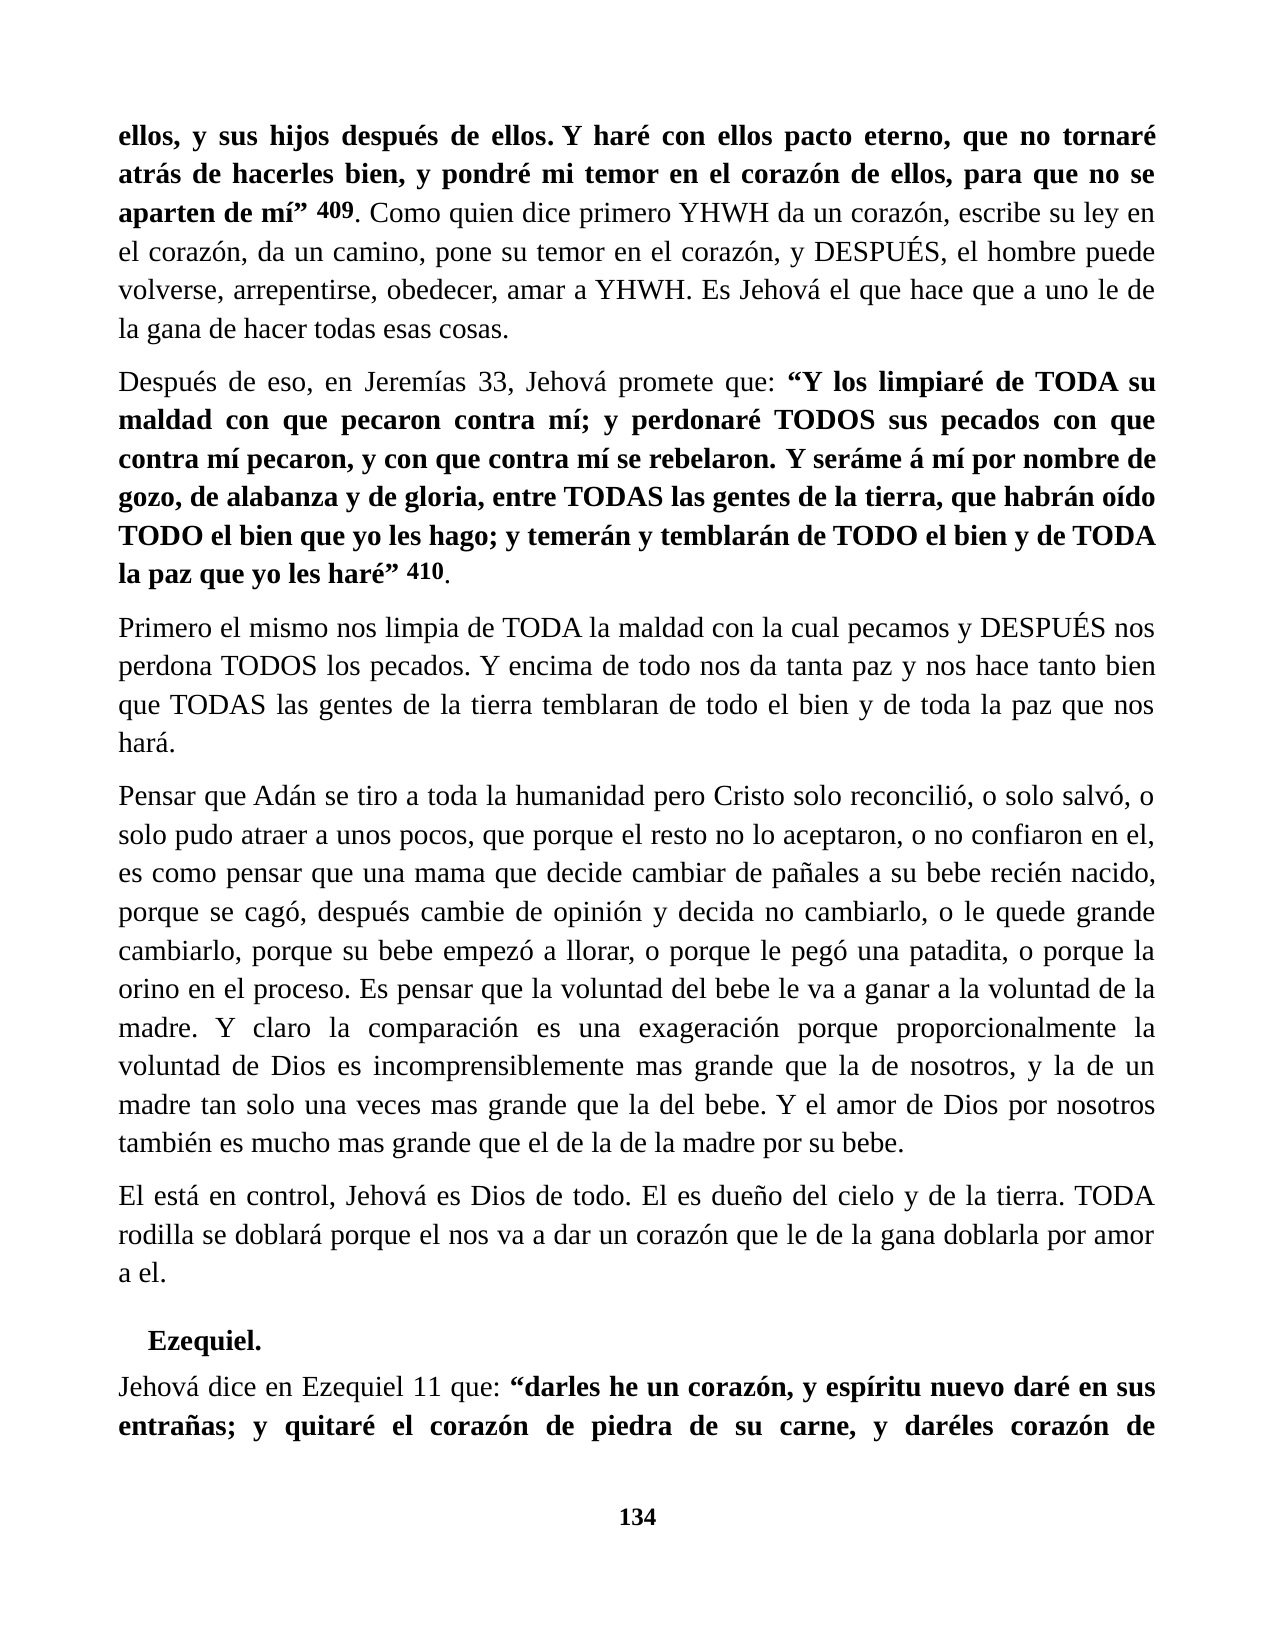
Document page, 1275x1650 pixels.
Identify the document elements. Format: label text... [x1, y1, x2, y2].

text Después de eso, en Jeremías 33, Jehová promete que: “Y los limpiaré de TODA su maldad con que pecaron contra mí; y perdonaré TODOS sus pecados con que contra mí pecaron, y con que contra mí se rebelaron. Y seráme á mí por nombre de gozo, de alabanza y de gloria, entre TODAS las gentes de la tierra, que habrán oído TODO el bien que yo les hago; y temerán y temblarán de TODO el bien y de TODA la paz que yo les haré” . [118, 364, 1157, 590]
text Jehová dice en Ezequiel 11 que: “darles he un corazón, y espíritu nuevo daré en sus entrañas; y quitaré el corazón de piedra de su carne, y daréles corazón de [118, 1369, 1157, 1441]
text Primero el mismo nos limpia de TODA la maldad con la cual pecamos y DESPUÉS nos perdona TODOS los pecados. Y encima de todo nos da tanta paz y nos hace tanto bien que TODAS las gentes de la tierra temblaran de todo el bien y de toda la paz que nos hará. [118, 610, 1157, 759]
text El está en control, Jehová es Dios de todo. El es dueño del cielo y de la tierra. TODA rodilla se doblará porque el nos va a dar un corazón que le de la gana doblarla por amor a el. [118, 1178, 1157, 1289]
text Pensar que Adán se tiro a toda la humanidad pero Cristo solo reconcilió, o solo salvó, o solo pudo atraer a unos pocos, que porque el resto no lo aceptaron, o no confiaron en el, es como pensar que una mama que decide cambiar de pañales a su bebe recién nacido, porque se cagó, después cambie de opinión y decida no cambiarlo, o le quede grande cambiarlo, porque su bebe empezó a llorar, o porque le pegó una patadita, o porque la orino en el proceso. Es pensar que la voluntad del bebe le va a ganar a la voluntad de la madre. Y claro la comparación es una exageración porque proporcionalmente la voluntad de Dios es incomprensiblemente mas grande que la de nosotros, y la de un madre tan solo una veces mas grande que la del bebe. Y el amor de Dios por nosotros también es mucho mas grande que el de la de la madre por su bebe. [118, 778, 1157, 1159]
subtitle Ezequiel. [148, 1323, 1157, 1357]
text ellos, y sus hijos después de ellos. Y haré con ellos pacto eterno, que no tornaré atrás de hacerles bien, y pondré mi temor en el corazón de ellos, para que no se aparten de mí” . Como quien dice primero YHWH da un corazón, escribe su ley en el corazón, da un camino, pone su temor en el corazón, y DESPUÉS, el hombre puede volverse, arrepentirse, obedecer, amar a YHWH. Es Jehová el que hace que a uno le de la gana de hacer todas esas cosas. [118, 118, 1157, 344]
